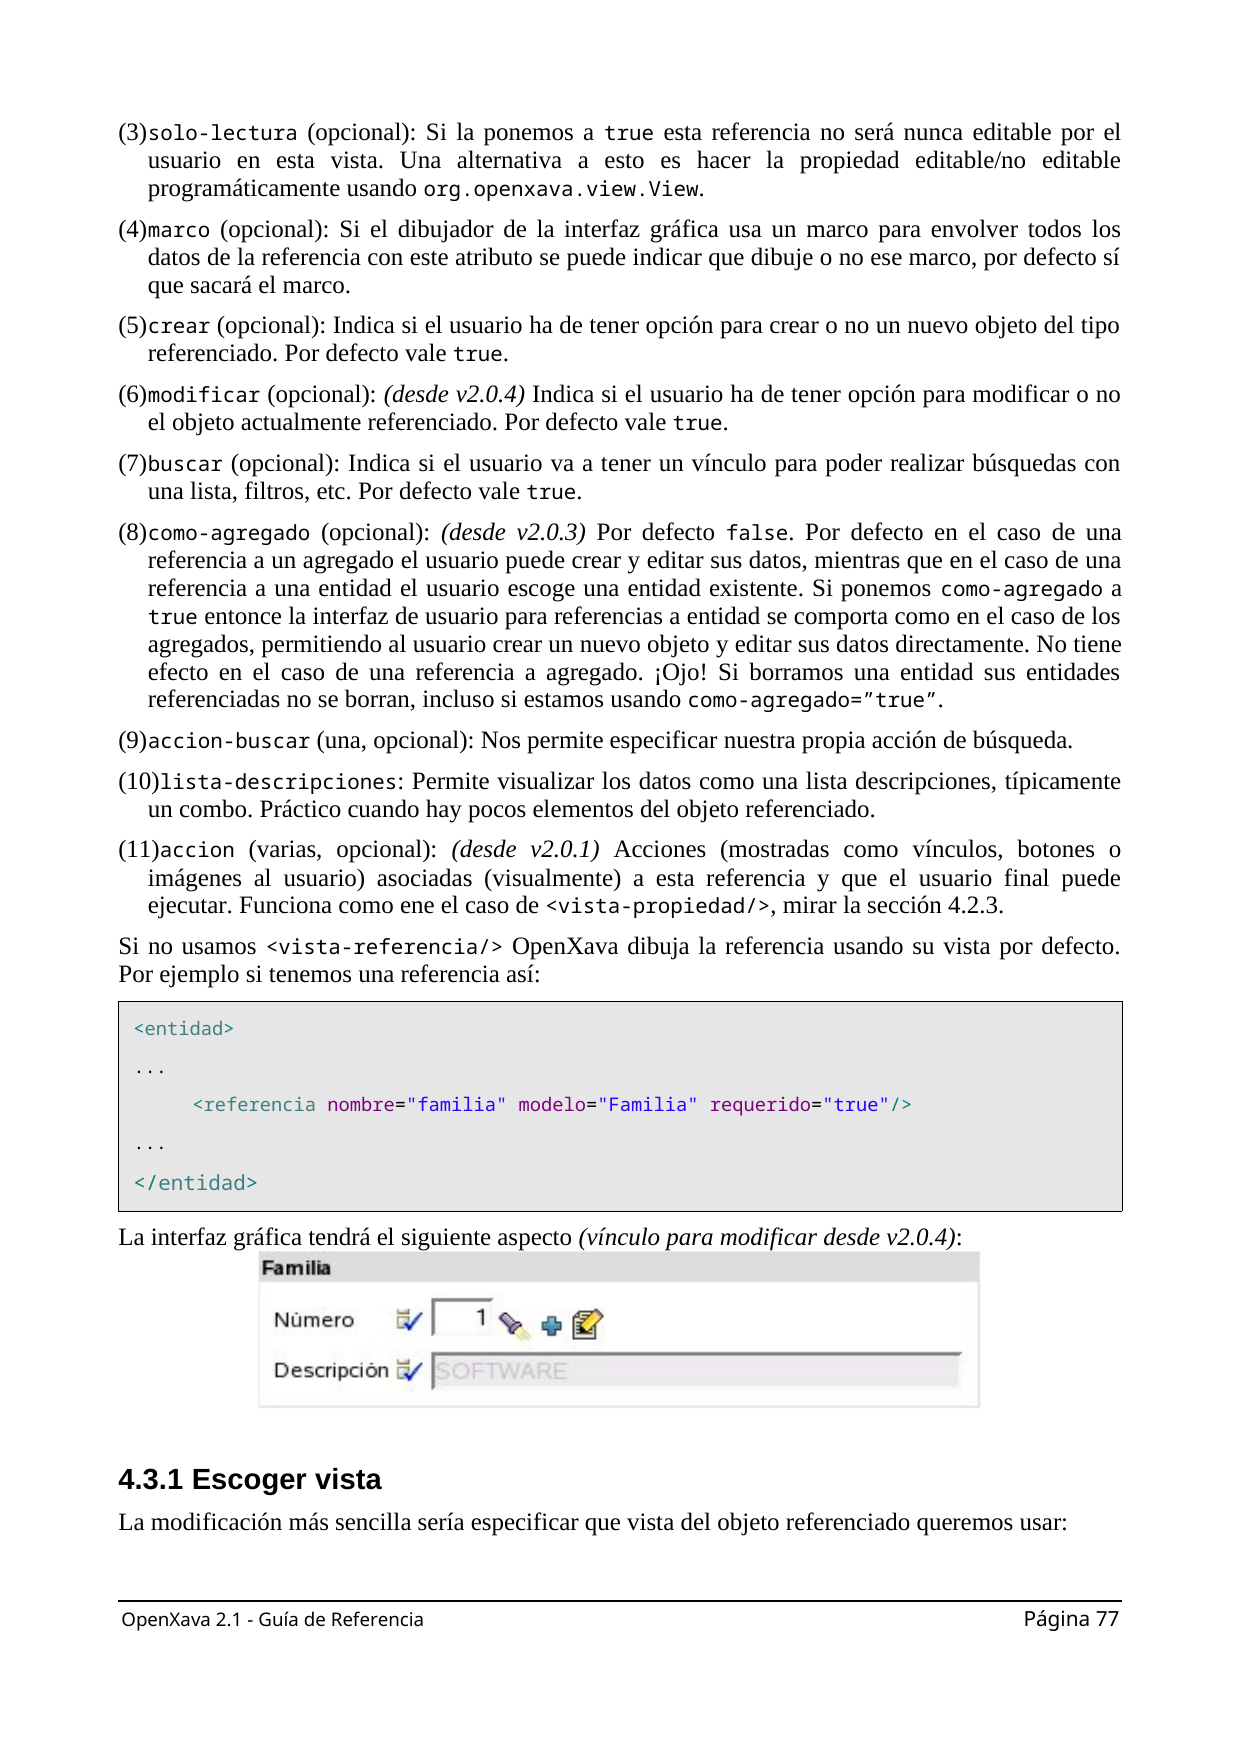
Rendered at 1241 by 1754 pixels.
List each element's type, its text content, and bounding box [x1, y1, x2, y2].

list modificar (opcional): (desde v2.0.4) Indica si el usuario ha de tener opción para modificar o no el objeto actualmente referenciado. Por defecto vale true. [118, 380, 1122, 436]
list marco (opcional): Si el dibujador de la interfaz gráfica usa un marco para envolver todos los datos de la referencia con este atributo se puede indicar que dibuje o no ese marco, por defecto sí que sacará el marco. [118, 215, 1122, 298]
text ... [119, 1115, 1122, 1153]
text ... [119, 1039, 1122, 1077]
picture [258, 1251, 982, 1410]
list crear (opcional): Indica si el usuario ha de tener opción para crear o no un nuevo objeto del tipo referenciado. Por defecto vale true. [118, 311, 1122, 367]
text La modificación más sencilla sería especificar que vista del objeto referenciado queremos usar: [118, 1508, 1122, 1536]
subtitle Escoger vista [118, 1463, 1122, 1495]
list solo-lectura (opcional): Si la ponemos a true esta referencia no será nunca editable por el usuario en esta vista. Una alternativa a esto es hacer la propiedad editable/no editable programáticamente usando org.openxava.view.View. [118, 118, 1122, 202]
list como-agregado (opcional): (desde v2.0.3) Por defecto false. Por defecto en el caso de una referencia a un agregado el usuario puede crear y editar sus datos, mientras que en el caso de una referencia a una entidad el usuario escoge una entidad existente. Si ponemos como-agregado a true entonce la interfaz de usuario para referencias a entidad se comporta como en el caso de los agregados, permitiendo al usuario crear un nuevo objeto y editar sus datos directamente. No tiene efecto en el caso de una referencia a agregado. ¡Ojo! Si borramos una entidad sus entidades referenciadas no se borran, incluso si estamos usando como-agregado=”true”. [118, 518, 1122, 714]
text La interfaz gráfica tendrá el siguiente aspecto (vínculo para modificar desde v2.0.4): [118, 1223, 1122, 1251]
list accion (varias, opcional): (desde v2.0.1) Acciones (mostradas como vínculos, botones o imágenes al usuario) asociadas (visualmente) a esta referencia y que el usuario final puede ejecutar. Funciona como ene el caso de <vista-propiedad/>, mirar la sección 4.2.3. [118, 836, 1122, 920]
list accion-buscar (una, opcional): Nos permite especificar nuestra propia acción de búsqueda. [118, 726, 1122, 754]
list lista-descripciones: Permite visualizar los datos como una lista descripciones, típicamente un combo. Práctico cuando hay pocos elementos del objeto referenciado. [118, 767, 1122, 823]
list buscar (opcional): Indica si el usuario va a tener un vínculo para poder realizar búsquedas con una lista, filtros, etc. Por defecto vale true. [118, 449, 1122, 505]
text <referencia nombre="familia" modelo="Familia" requerido="true"/> [119, 1077, 1122, 1115]
text </entidad> [119, 1153, 1122, 1211]
text <entidad> [119, 1002, 1122, 1039]
text Si no usamos <vista-referencia/> OpenXava dibuja la referencia usando su vista por defecto. Por ejemplo si tenemos una referencia así: [118, 932, 1122, 988]
